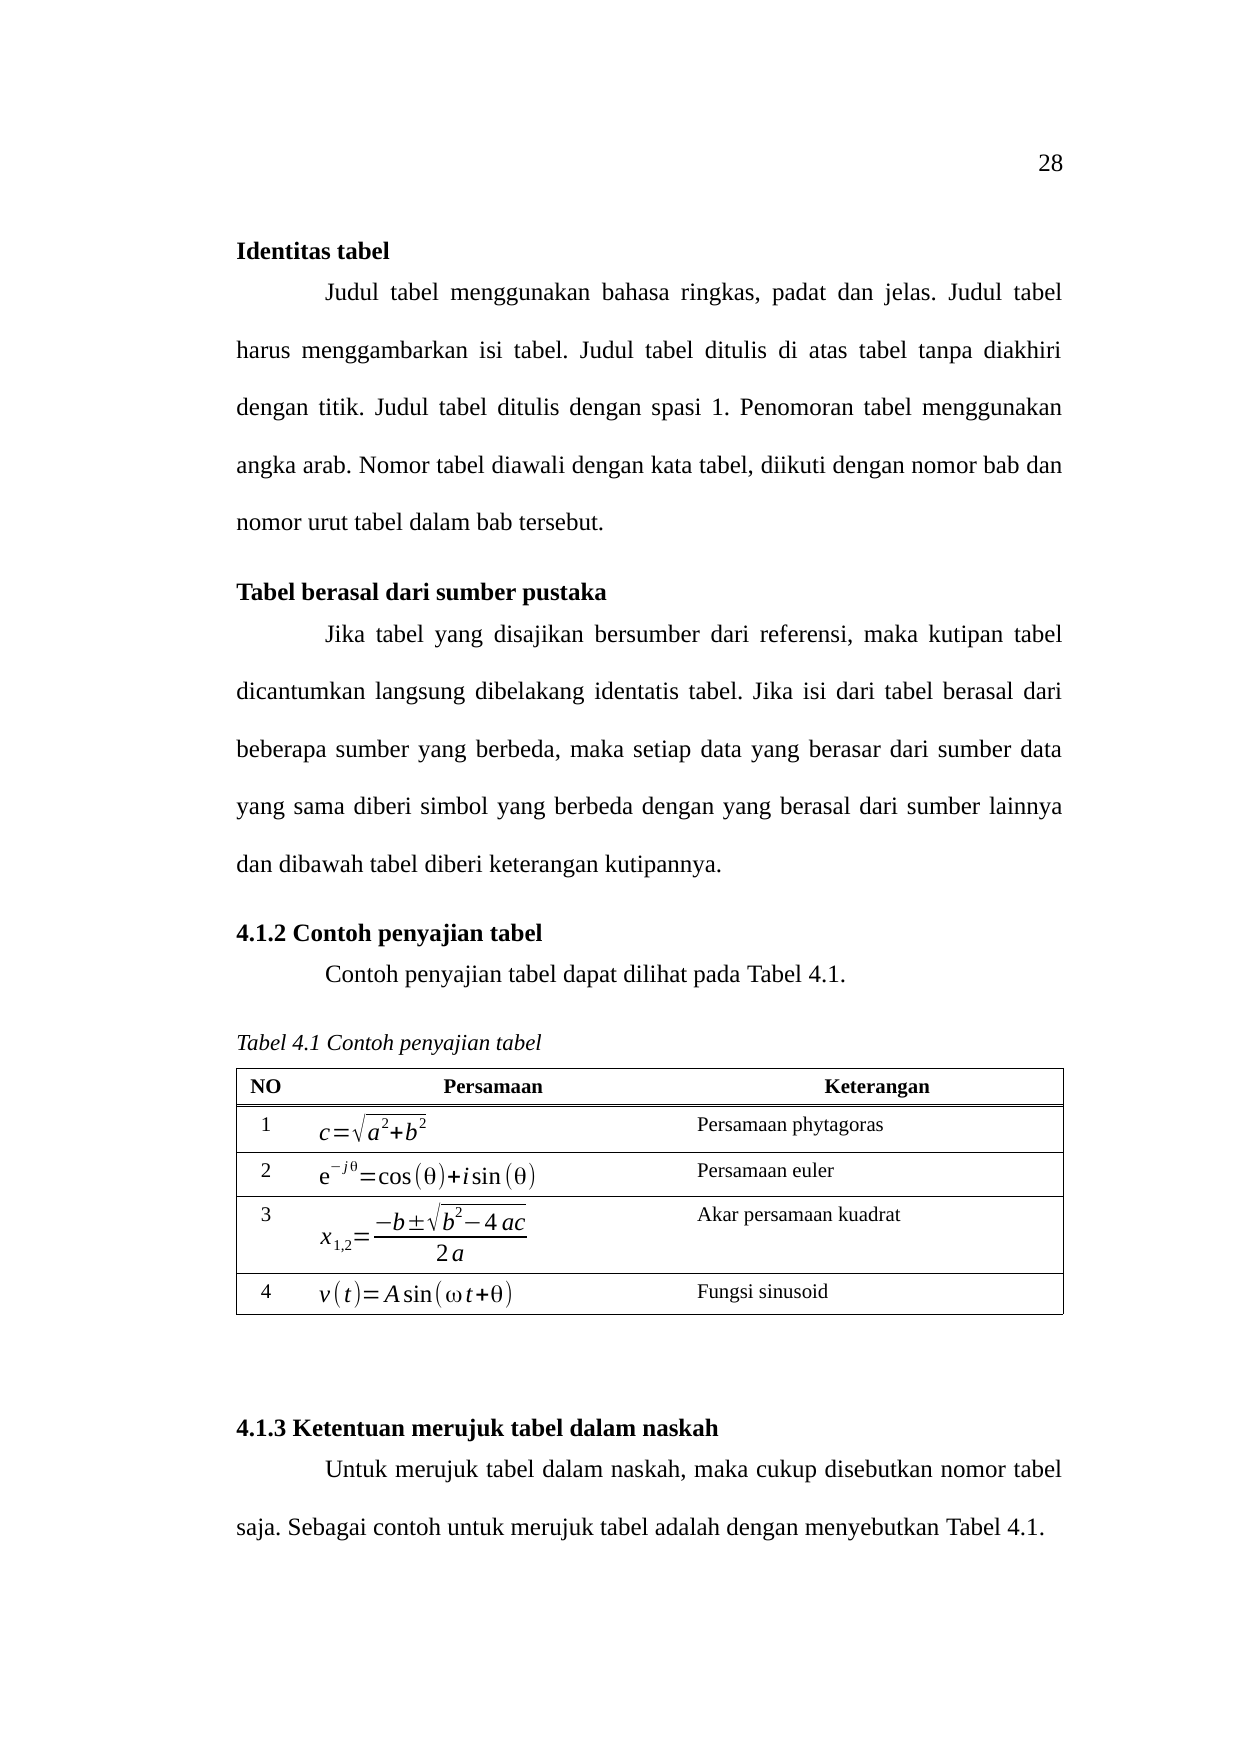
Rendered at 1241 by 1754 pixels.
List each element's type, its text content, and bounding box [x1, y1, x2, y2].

table_cell [295, 1107, 691, 1152]
text Tabel 4.1 Contoh penyajian tabel [236, 1029, 1063, 1055]
table_cell [295, 1197, 691, 1273]
text Contoh penyajian tabel dapat dilihat pada Tabel 4.1. [236, 959, 1063, 988]
text Jika tabel yang disajikan bersumber dari referensi, maka kutipan tabel dicantumkan langsung dibelakang identatis tabel. Jika isi dari tabel berasal dari beberapa sumber yang berbeda, maka setiap data yang berasar dari sumber data yang sama diberi simbol yang berbeda dengan yang berasal dari sumber lainnya dan dibawah tabel diberi keterangan kutipannya. [236, 619, 1063, 877]
table_header Keterangan [691, 1069, 1063, 1103]
table_cell 3 [237, 1197, 295, 1273]
table_cell Persamaan phytagoras [691, 1107, 1063, 1152]
table_cell [295, 1153, 691, 1196]
text Judul tabel menggunakan bahasa ringkas, padat dan jelas. Judul tabel harus menggambarkan isi tabel. Judul tabel ditulis di atas tabel tanpa diakhiri dengan titik. Judul tabel ditulis dengan spasi 1. Penomoran tabel menggunakan angka arab. Nomor tabel diawali dengan kata tabel, diikuti dengan nomor bab dan nomor urut tabel dalam bab tersebut. [236, 277, 1063, 536]
subtitle Identitas tabel [236, 236, 1063, 265]
subtitle Tabel berasal dari sumber pustaka [236, 577, 1063, 606]
table_cell [295, 1274, 691, 1314]
table_header NO [237, 1069, 295, 1103]
table_header Persamaan [295, 1069, 691, 1103]
table_cell Akar persamaan kuadrat [691, 1197, 1063, 1273]
subtitle Ketentuan merujuk tabel dalam naskah [236, 1413, 1063, 1442]
table_cell 2 [237, 1153, 295, 1196]
table_cell Persamaan euler [691, 1153, 1063, 1196]
table_cell Fungsi sinusoid [691, 1274, 1063, 1314]
table_cell 4 [237, 1274, 295, 1314]
text Untuk merujuk tabel dalam naskah, maka cukup disebutkan nomor tabel saja. Sebagai contoh untuk merujuk tabel adalah dengan menyebutkan Tabel 4.1. [236, 1454, 1063, 1540]
subtitle Contoh penyajian tabel [236, 918, 1063, 947]
table_cell 1 [237, 1107, 295, 1152]
